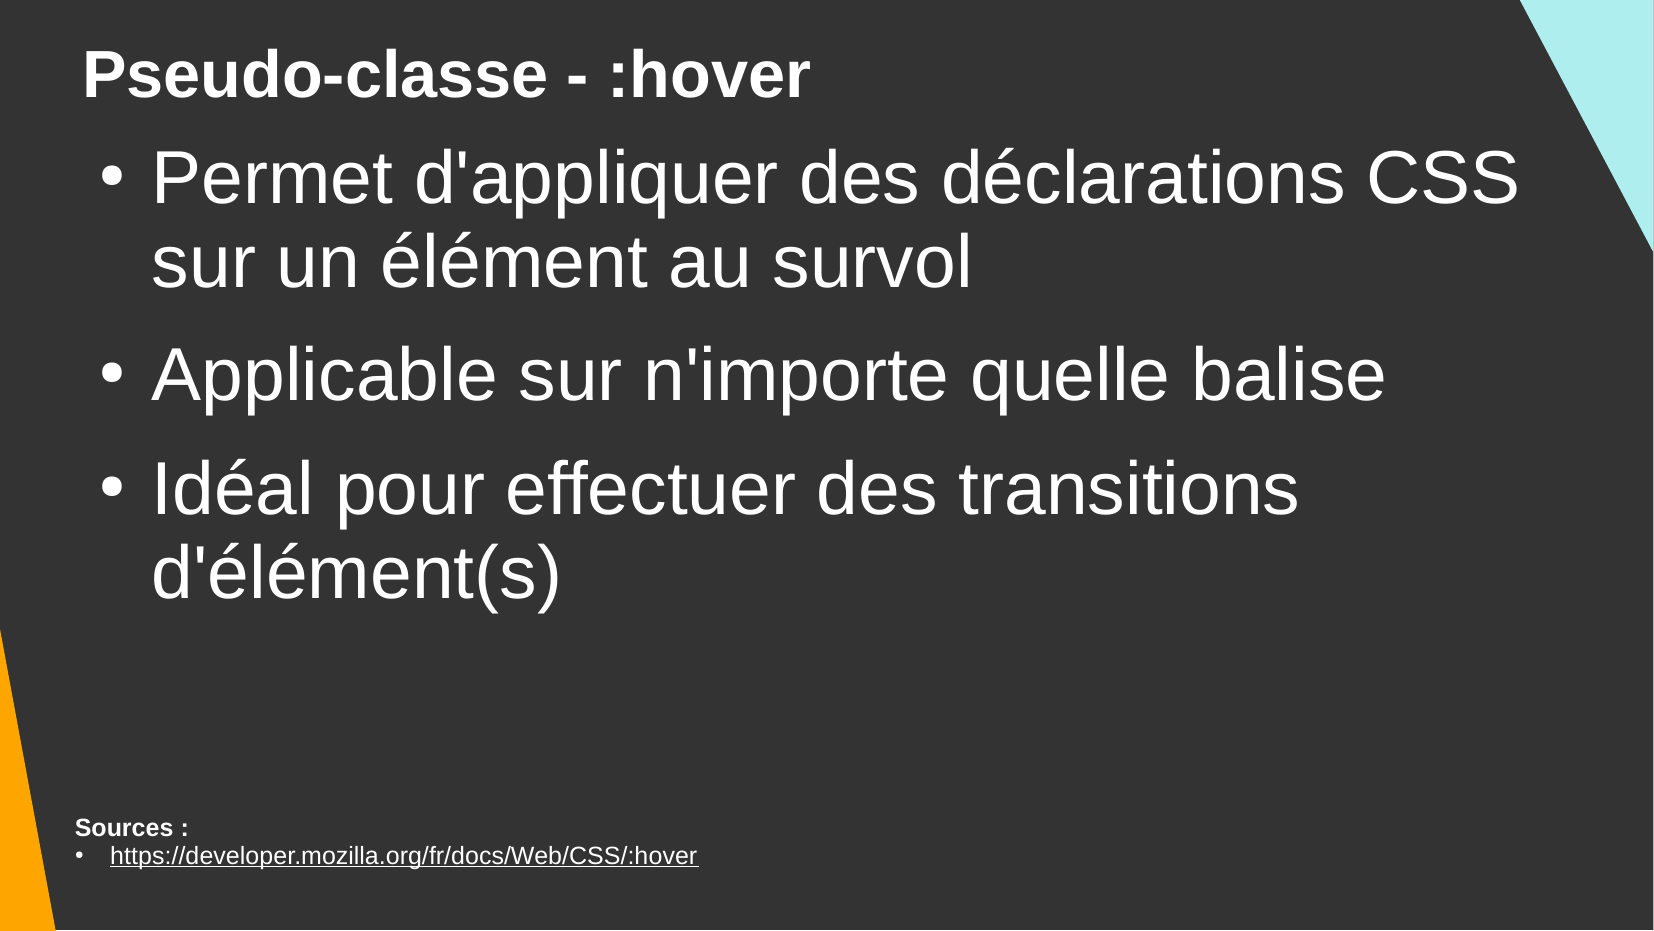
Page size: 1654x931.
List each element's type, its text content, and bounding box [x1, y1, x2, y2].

title Pseudo-classe - :hover [82, 37, 1571, 114]
list Permet d'appliquer des déclarations CSS sur un élément au survol Applicable sur n'importe quelle balise Idéal pour effectuer des transitions d'élément(s) [80, 135, 1605, 691]
text_box Sources : https://developer.mozilla.org/fr/docs/Web/CSS/:hover [60, 806, 1546, 931]
text_box [0, 628, 56, 931]
text_box [1519, 0, 1654, 254]
